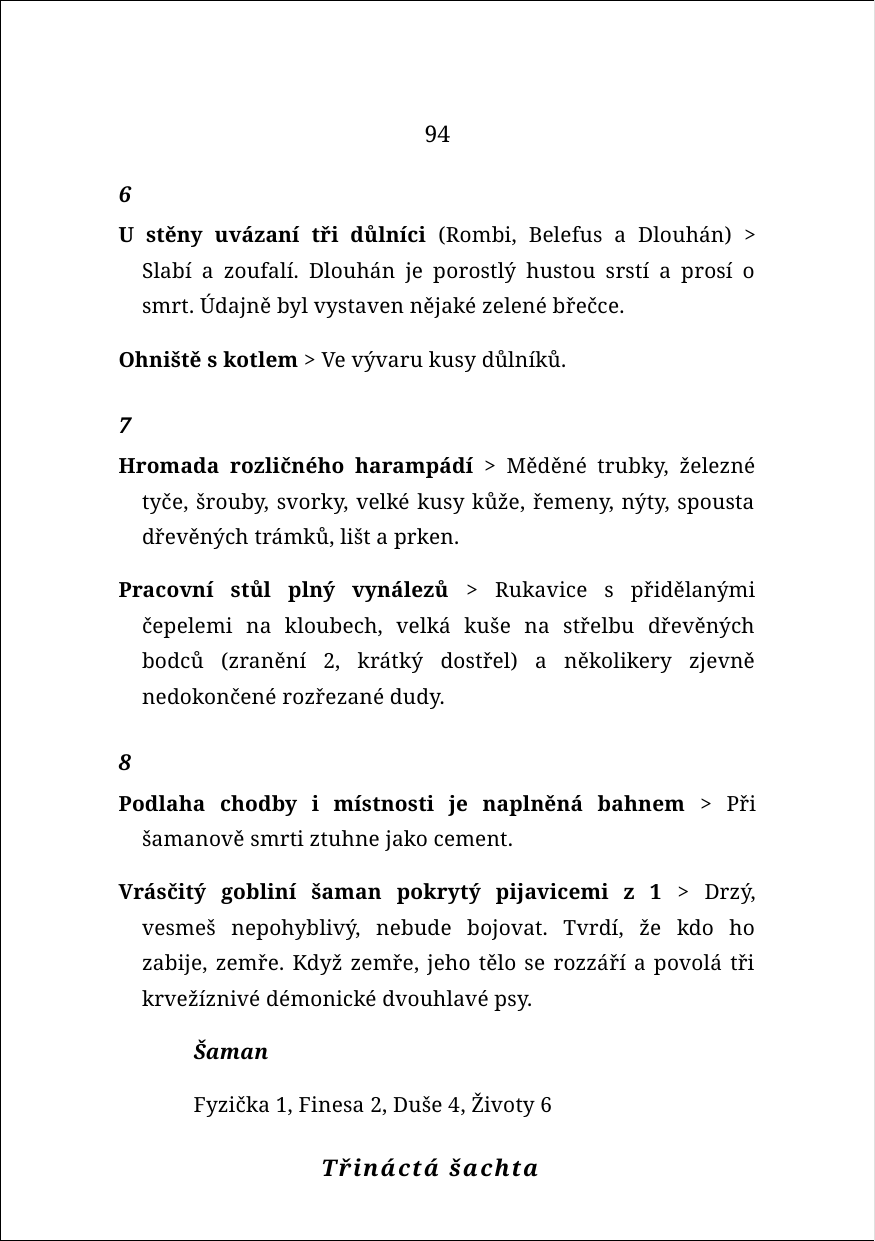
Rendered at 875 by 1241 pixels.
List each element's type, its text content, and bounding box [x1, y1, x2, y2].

text Hromada rozličného harampádí > Měděné trubky, železné tyče, šrouby, svorky, velké kusy kůže, řemeny, nýty, spousta dřevěných trámků, lišt a prken. [118, 451, 756, 551]
subtitle 7 [118, 410, 756, 439]
list Šaman [156, 1037, 756, 1066]
text Vrásčitý gobliní šaman pokrytý pijavicemi z 1 > Drzý, vesmeš nepohyblivý, nebude bojovat. Tvrdí, že kdo ho zabije, zemře. Když zemře, jeho tělo se rozzáří a povolá tři krvežíznivé démonické dvouhlavé psy. [118, 877, 756, 1012]
text Ohniště s kotlem > Ve vývaru kusy důlníků. [118, 345, 756, 373]
list Fyzička 1, Finesa 2, Duše 4, Životy 6 [156, 1091, 756, 1119]
subtitle 8 [118, 747, 756, 777]
text Pracovní stůl plný vynálezů > Rukavice s přidělanými čepelemi na kloubech, velká kuše na střelbu dřevěných bodců (zranění 2, krátký dostřel) a několikery zjevně nedokončené rozřezané dudy. [118, 576, 756, 711]
text Podlaha chodby i místnosti je naplněná bahnem > Při šamanově smrti ztuhne jako cement. [118, 789, 756, 853]
text U stěny uvázaní tři důlníci (Rombi, Belefus a Dlouhán) > Slabí a zoufalí. Dlouhán je porostlý hustou srstí a prosí o smrt. Údajně byl vystaven nějaké zelené břečce. [118, 221, 756, 320]
subtitle 6 [118, 179, 756, 209]
